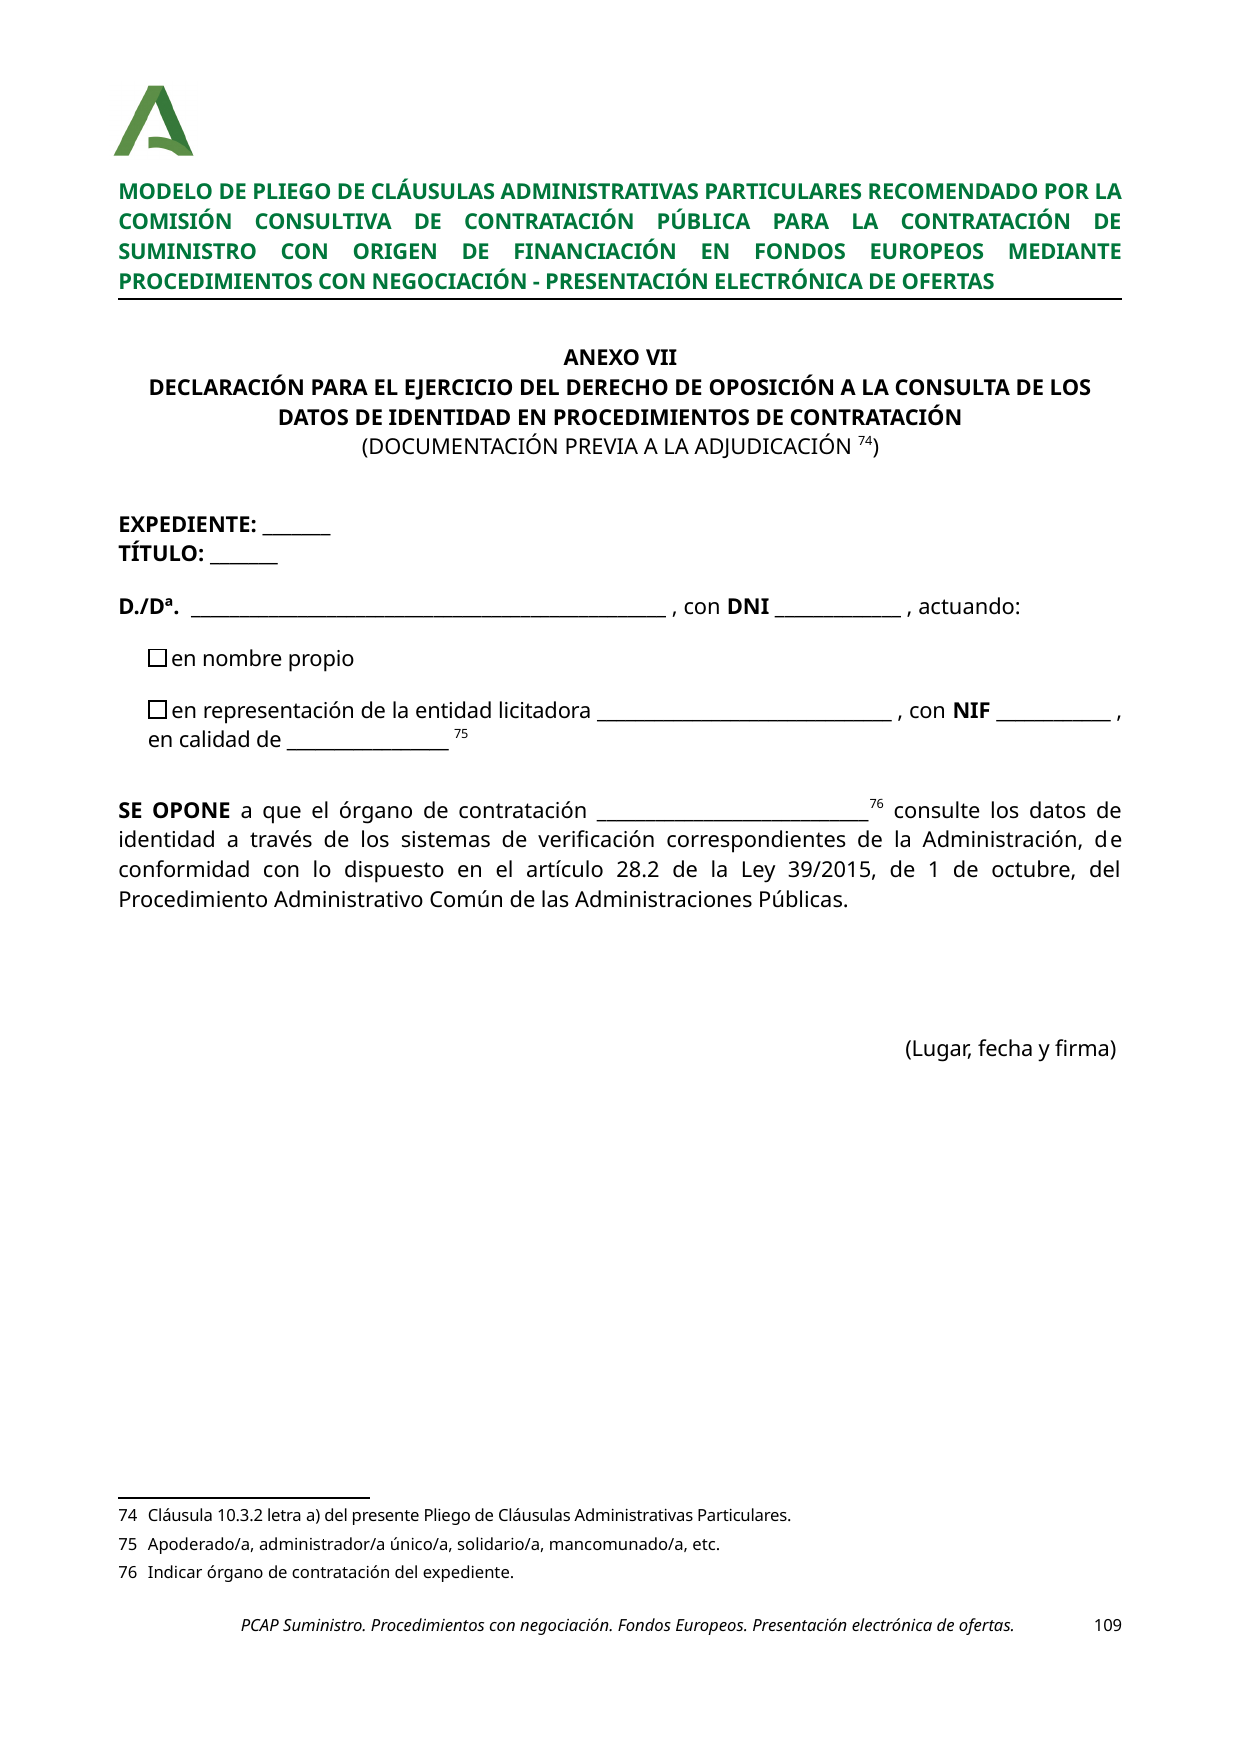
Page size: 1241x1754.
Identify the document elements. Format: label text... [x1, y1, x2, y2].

text TÍTULO: _______ [118, 538, 1122, 568]
text (DOCUMENTACIÓN PREVIA A LA ADJUDICACIÓN ) [118, 431, 1122, 461]
text Indicar órgano de contratación del expediente. [118, 1561, 1122, 1584]
picture [109, 81, 198, 160]
text DECLARACIÓN PARA EL EJERCICIO DEL DERECHO DE OPOSICIÓN A LA CONSULTA DE LOS DATOS DE IDENTIDAD EN PROCEDIMIENTOS DE CONTRATACIÓN [118, 372, 1122, 431]
text MODELO DE PLIEGO DE CLÁUSULAS ADMINISTRATIVAS PARTICULARES RECOMENDADO POR LA COMISIÓN CONSULTIVA DE CONTRATACIÓN PÚBLICA PARA LA CONTRATACIÓN DE SUMINISTRO CON ORIGEN DE FINANCIACIÓN EN FONDOS EUROPEOS MEDIANTE PROCEDIMIENTOS CON NEGOCIACIÓN - PRESENTACIÓN ELECTRÓNICA DE OFERTAS [118, 176, 1122, 298]
text en representación de la entidad licitadora _______________________________ , con NIF ____________ , en calidad de _________________ [148, 695, 1122, 754]
text ANEXO VII [118, 342, 1122, 372]
text (Lugar, fecha y firma) [118, 1033, 1122, 1063]
text en nombre propio [148, 643, 1122, 673]
text D./Dª. _________________________________________________ , con DNI _____________ , actuando: [118, 591, 1122, 621]
text Apoderado/a, administrador/a único/a, solidario/a, mancomunado/a, etc. [118, 1532, 1122, 1555]
text SE OPONE a que el órgano de contratación ____________________________ consulte los datos de identidad a través de los sistemas de verificación correspondientes de la Administración, de conformidad con lo dispuesto en el artículo 28.2 de la Ley 39/2015, de 1 de octubre, del Procedimiento Administrativo Común de las Administraciones Públicas. [118, 795, 1122, 914]
text EXPEDIENTE: _______ [118, 509, 1122, 538]
text Cláusula 10.3.2 letra a) del presente Pliego de Cláusulas Administrativas Particulares. [118, 1504, 1122, 1526]
